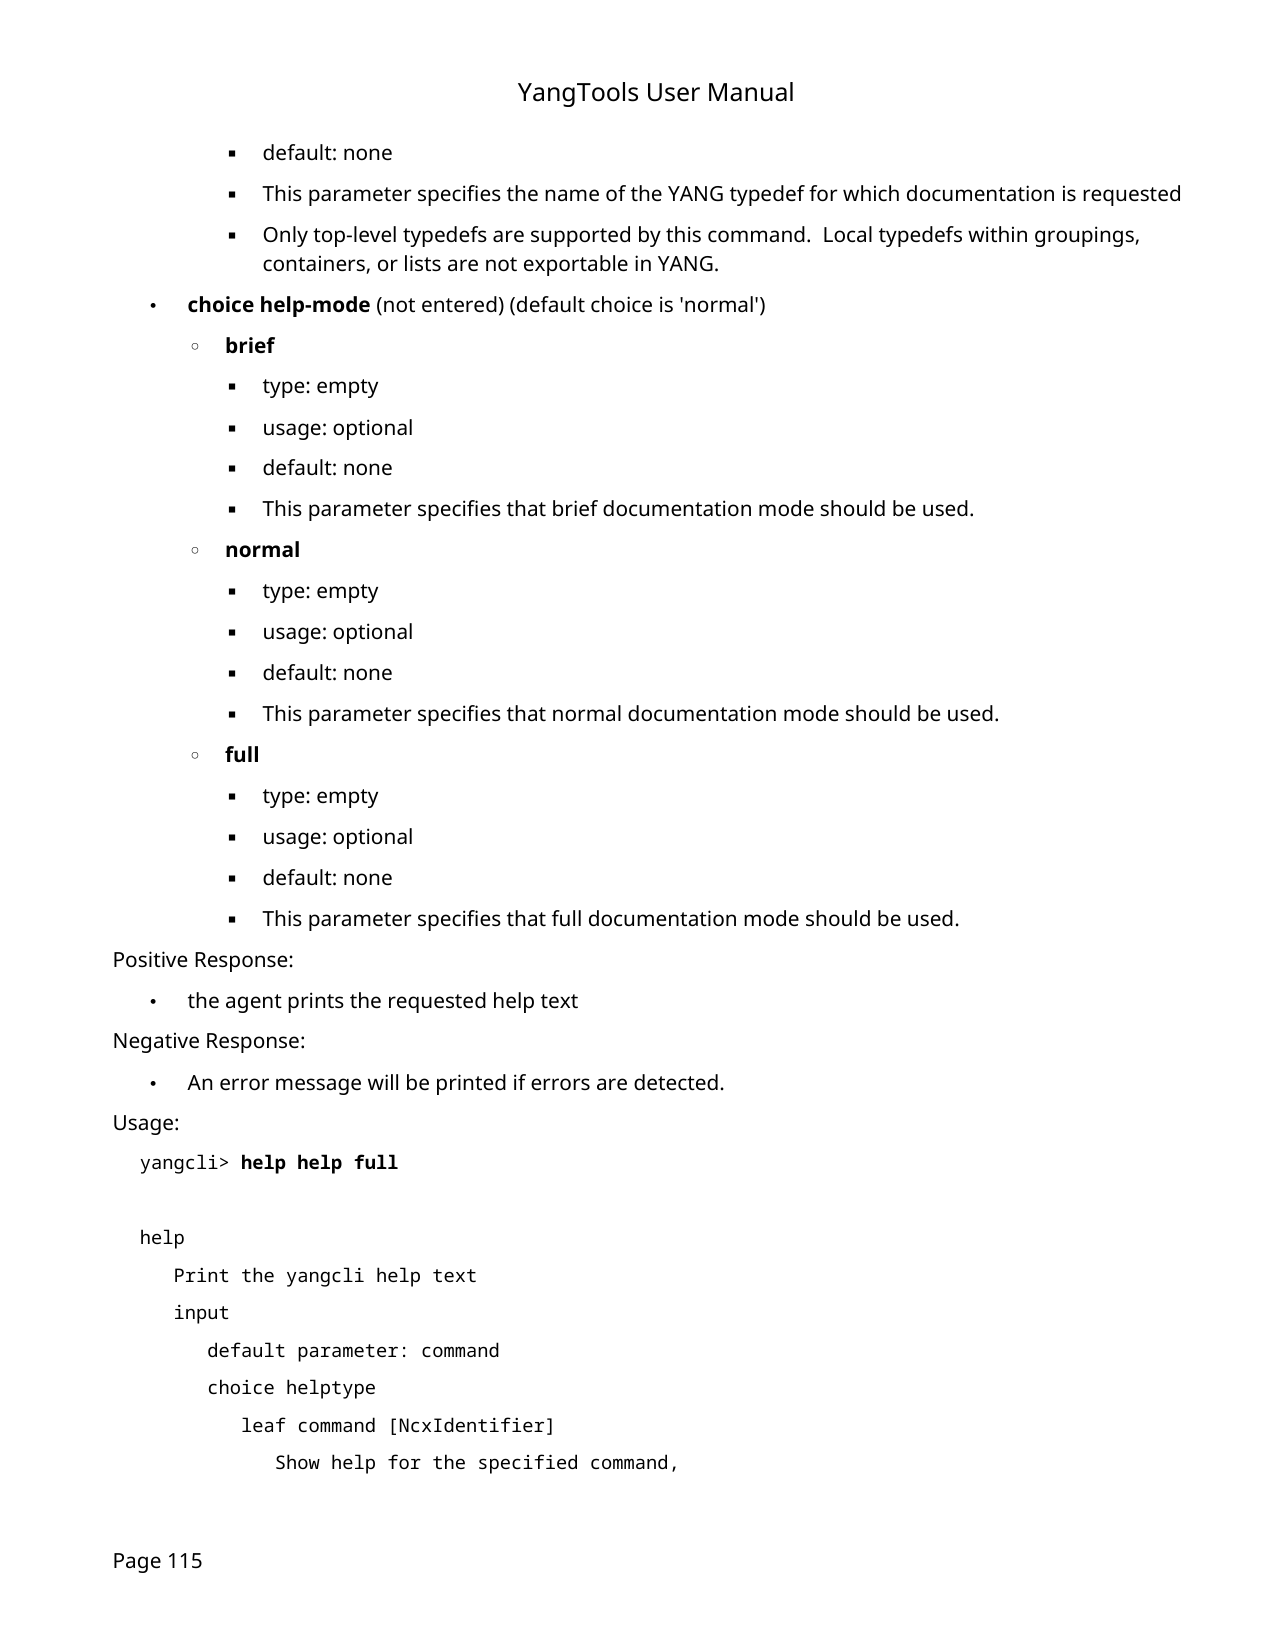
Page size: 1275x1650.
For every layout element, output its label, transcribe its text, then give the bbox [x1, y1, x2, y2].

list brief [187, 331, 1200, 359]
list usage: optional [225, 413, 1200, 441]
text choice helptype [139, 1374, 1200, 1400]
list full [187, 740, 1200, 768]
list Only top-level typedefs are supported by this command. Local typedefs within groupings, containers, or lists are not exportable in YANG. [225, 220, 1200, 277]
list normal [187, 535, 1200, 564]
list This parameter specifies that full documentation mode should be used. [225, 904, 1200, 932]
list choice help-mode (not entered) (default choice is 'normal') [150, 290, 1200, 318]
text Negative Response: [112, 1027, 1200, 1055]
text Print the yangcli help text [139, 1262, 1200, 1287]
list An error message will be printed if errors are detected. [150, 1068, 1200, 1096]
list default: none [225, 863, 1200, 891]
text Show help for the specified command, [139, 1449, 1200, 1475]
text help [139, 1224, 1200, 1250]
text yangcli> help help full [139, 1149, 1200, 1175]
list usage: optional [225, 617, 1200, 646]
list the agent prints the requested help text [150, 986, 1200, 1014]
list usage: optional [225, 822, 1200, 850]
list default: none [225, 658, 1200, 687]
text input [139, 1299, 1200, 1325]
text default parameter: command [139, 1337, 1200, 1362]
text Usage: [112, 1108, 1200, 1137]
text leaf command [NcxIdentifier] [139, 1412, 1200, 1437]
text Positive Response: [112, 945, 1200, 973]
list This parameter specifies the name of the YANG typedef for which documentation is requested [225, 179, 1200, 208]
list default: none [225, 138, 1200, 167]
list This parameter specifies that brief documentation mode should be used. [225, 494, 1200, 523]
list default: none [225, 453, 1200, 482]
list type: empty [225, 781, 1200, 809]
list type: empty [225, 576, 1200, 605]
list This parameter specifies that normal documentation mode should be used. [225, 699, 1200, 728]
list type: empty [225, 372, 1200, 400]
